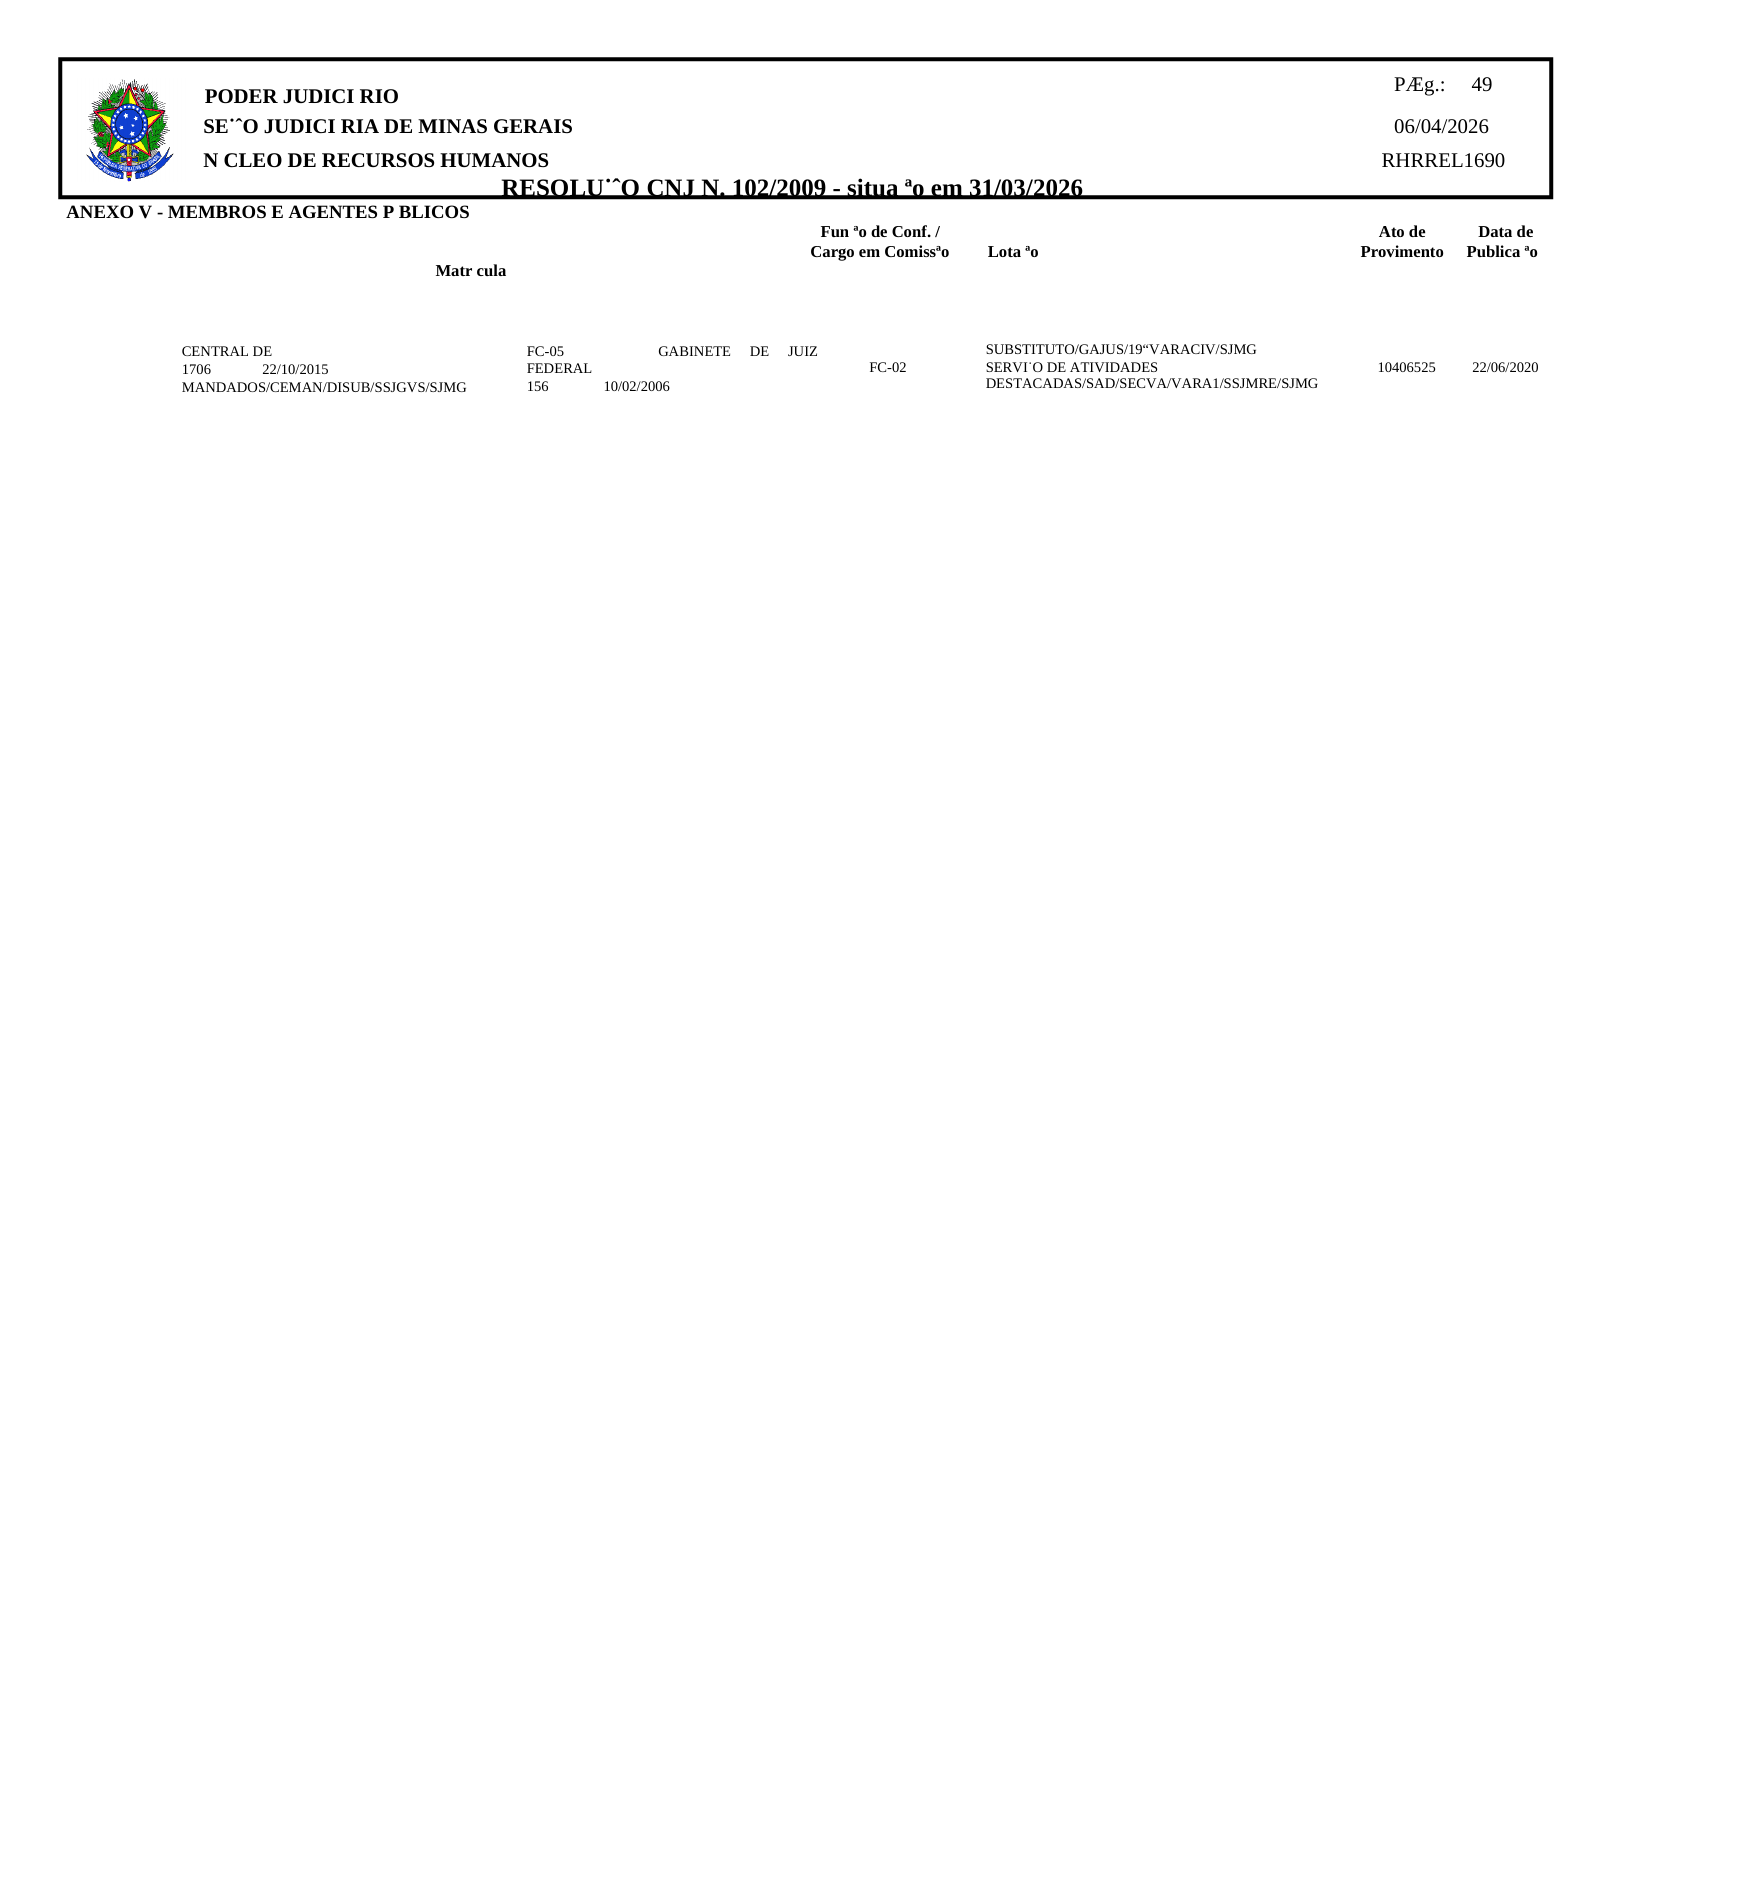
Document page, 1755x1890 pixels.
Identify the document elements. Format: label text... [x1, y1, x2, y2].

text CENTRAL DE 1706 22/10/2015 MANDADOS/CEMAN/DISUB/SSJGVS/SJMG [182, 342, 518, 395]
text SUBSTITUTO/GAJUS/19“VARACIV/SJMG [986, 342, 1559, 358]
text DESTACADAS/SAD/SECVA/VARA1/SSJMRE/SJMG [986, 376, 1559, 392]
text FC-02 SERVI˙O DE ATIVIDADES 10406525 22/06/2020 [869, 358, 1559, 376]
picture [54, 53, 1557, 202]
text FC-05 GABINETE DE JUIZ FEDERAL 156 10/02/2006 [527, 342, 818, 395]
